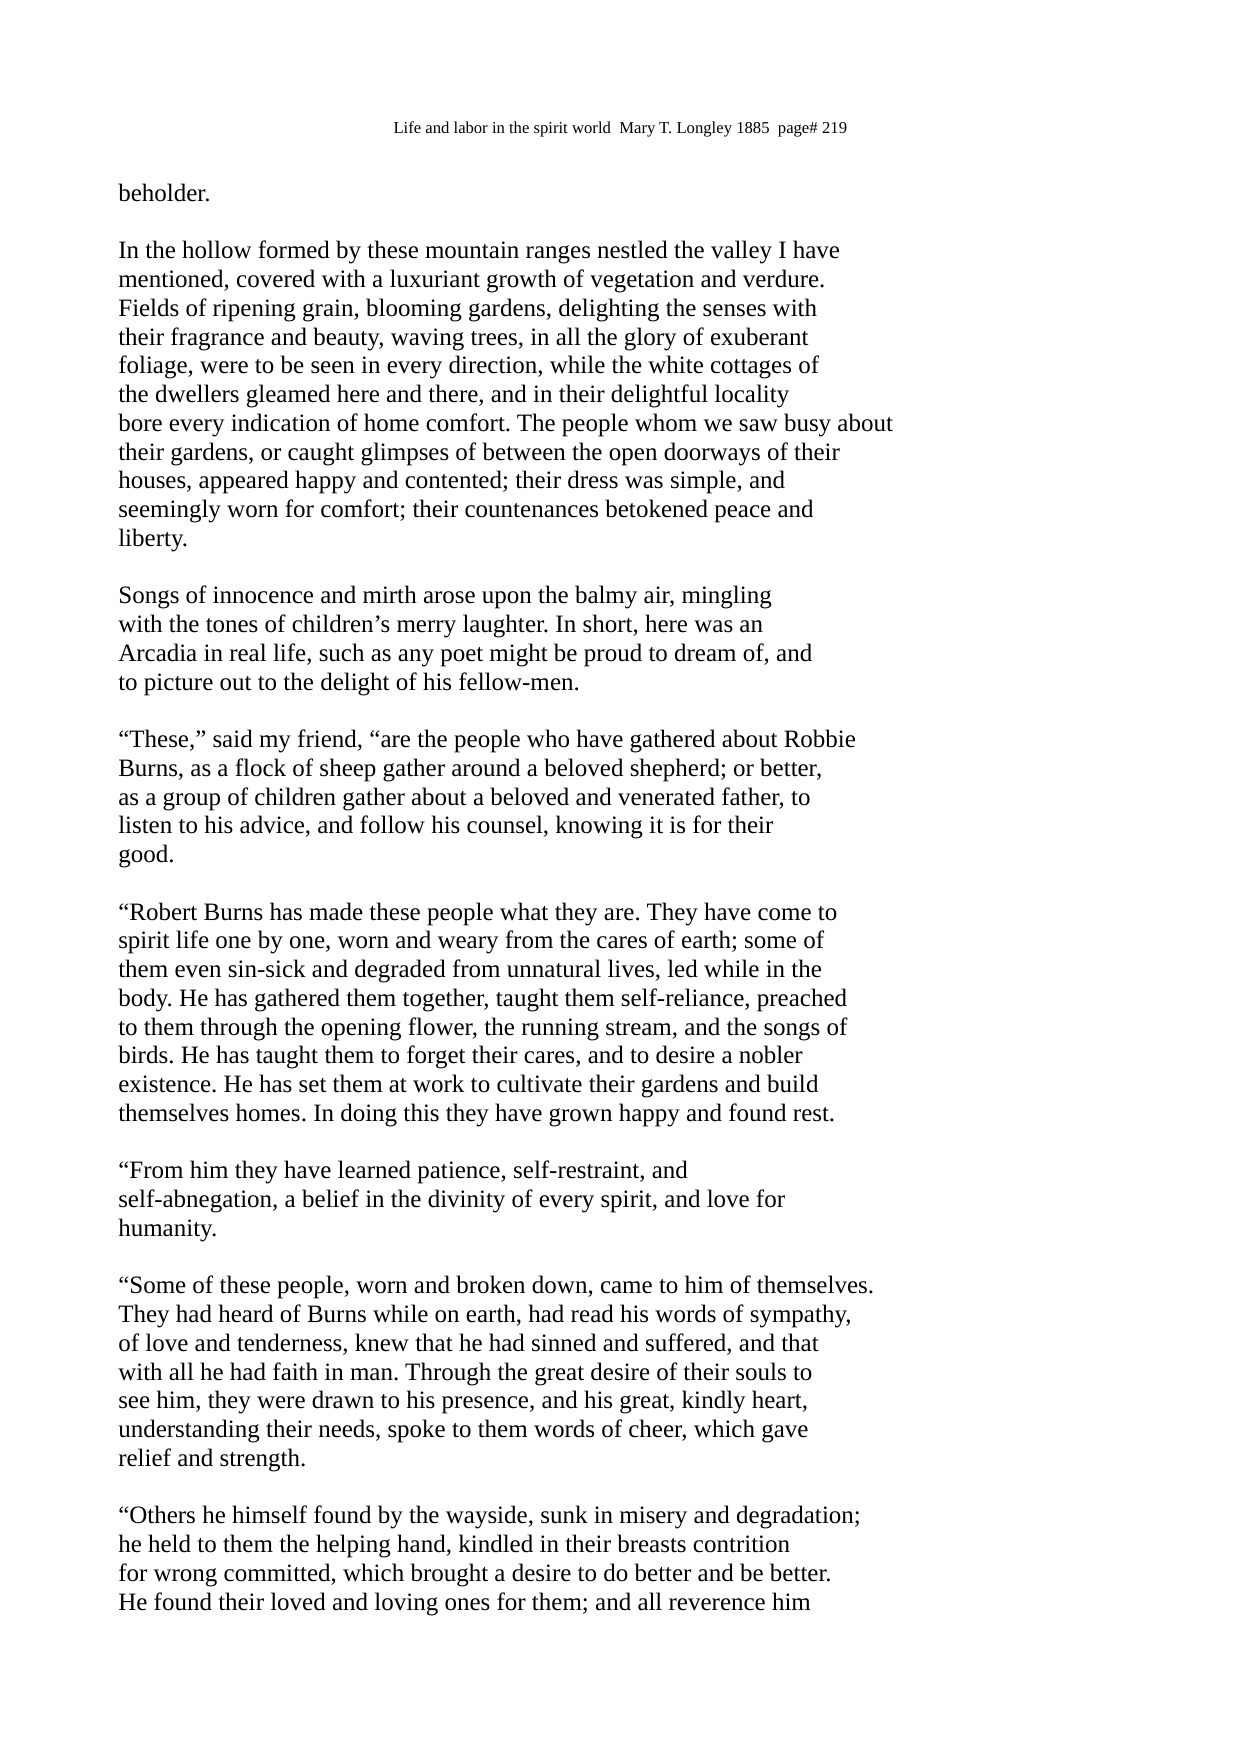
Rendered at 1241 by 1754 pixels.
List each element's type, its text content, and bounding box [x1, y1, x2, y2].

text “Robert Burns has made these people what they are. They have come to [118, 897, 1122, 926]
text He found their loved and loving ones for them; and all reverence him [118, 1587, 1122, 1616]
text mentioned, covered with a luxuriant growth of vegetation and verdure. [118, 264, 1122, 293]
text spirit life one by one, worn and weary from the cares of earth; some of [118, 926, 1122, 954]
text foliage, were to be seen in every direction, while the white cottages of [118, 351, 1122, 379]
text for wrong committed, which brought a desire to do better and be better. [118, 1558, 1122, 1587]
text “These,” said my friend, “are the people who have gathered about Robbie [118, 724, 1122, 753]
text to them through the opening flower, the running stream, and the songs of [118, 1012, 1122, 1041]
text listen to his advice, and follow his counsel, knowing it is for their [118, 811, 1122, 839]
text of love and tenderness, knew that he had sinned and suffered, and that [118, 1328, 1122, 1357]
text Songs of innocence and mirth arose upon the balmy air, mingling [118, 581, 1122, 609]
text Burns, as a flock of sheep gather around a beloved shepherd; or better, [118, 753, 1122, 782]
text existence. He has set them at work to cultivate their gardens and build [118, 1069, 1122, 1098]
text “Some of these people, worn and broken down, came to him of themselves. [118, 1271, 1122, 1299]
text see him, they were drawn to his presence, and his great, kindly heart, [118, 1386, 1122, 1414]
text Fields of ripening grain, blooming gardens, delighting the senses with [118, 293, 1122, 322]
text beholder. [118, 178, 1122, 207]
text self-abnegation, a belief in the divinity of every spirit, and love for [118, 1184, 1122, 1213]
text themselves homes. In doing this they have grown happy and found rest. [118, 1098, 1122, 1127]
text houses, appeared happy and contented; their dress was simple, and [118, 466, 1122, 494]
text seemingly worn for comfort; their countenances betokened peace and [118, 494, 1122, 523]
text the dwellers gleamed here and there, and in their delightful locality [118, 379, 1122, 408]
text he held to them the helping hand, kindled in their breasts contrition [118, 1529, 1122, 1558]
text Arcadia in real life, such as any poet might be proud to dream of, and [118, 638, 1122, 667]
text their gardens, or caught glimpses of between the open doorways of their [118, 437, 1122, 466]
text humanity. [118, 1213, 1122, 1242]
text bore every indication of home comfort. The people whom we saw busy about [118, 408, 1122, 437]
text understanding their needs, spoke to them words of cheer, which gave [118, 1414, 1122, 1443]
text “From him they have learned patience, self-restraint, and [118, 1156, 1122, 1184]
text them even sin-sick and degraded from unnatural lives, led while in the [118, 954, 1122, 983]
text relief and strength. [118, 1443, 1122, 1472]
text to picture out to the delight of his fellow-men. [118, 667, 1122, 696]
text body. He has gathered them together, taught them self-reliance, preached [118, 983, 1122, 1012]
text birds. He has taught them to forget their cares, and to desire a nobler [118, 1041, 1122, 1069]
text their fragrance and beauty, waving trees, in all the glory of exuberant [118, 322, 1122, 351]
text with the tones of children’s merry laughter. In short, here was an [118, 609, 1122, 638]
text They had heard of Burns while on earth, had read his words of sympathy, [118, 1299, 1122, 1328]
text “Others he himself found by the wayside, sunk in misery and degradation; [118, 1501, 1122, 1529]
text liberty. [118, 523, 1122, 552]
text good. [118, 839, 1122, 868]
text with all he had faith in man. Through the great desire of their souls to [118, 1357, 1122, 1386]
text In the hollow formed by these mountain ranges nestled the valley I have [118, 236, 1122, 264]
text as a group of children gather about a beloved and venerated father, to [118, 782, 1122, 811]
